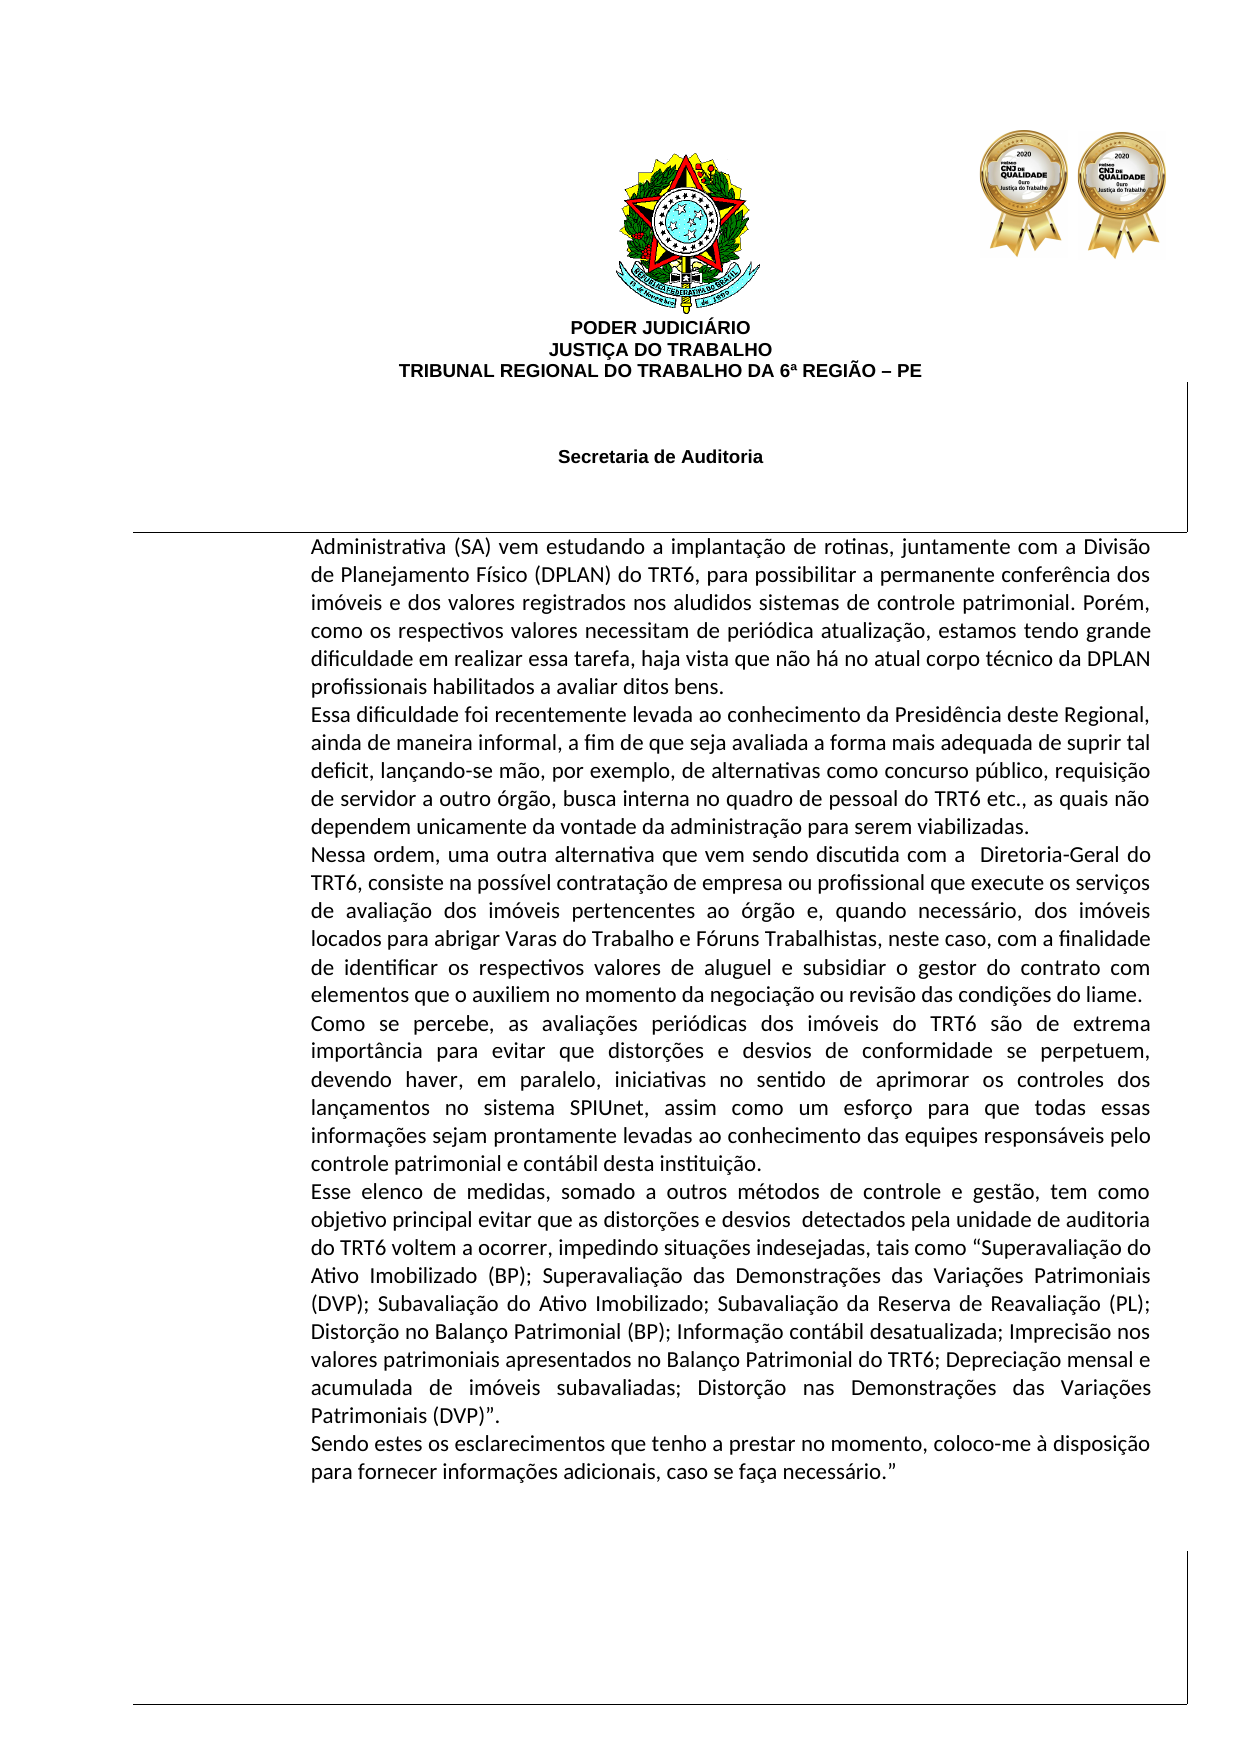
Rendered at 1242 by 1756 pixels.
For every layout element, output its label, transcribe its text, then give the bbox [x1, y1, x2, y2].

text Administrativa (SA) vem estudando a implantação de rotinas, juntamente com a Divisão de Planejamento Físico (DPLAN) do TRT6, para possibilitar a permanente conferência dos imóveis e dos valores registrados nos aludidos sistemas de controle patrimonial. Porém, como os respectivos valores necessitam de periódica atualização, estamos tendo grande dificuldade em realizar essa tarefa, haja vista que não há no atual corpo técnico da DPLAN profissionais habilitados a avaliar ditos bens. [311, 532, 1152, 700]
text Sendo estes os esclarecimentos que tenho a prestar no momento, coloco-me à disposição para fornecer informações adicionais, caso se faça necessário.” [311, 1429, 1152, 1485]
text Como se percebe, as avaliações periódicas dos imóveis do TRT6 são de extrema importância para evitar que distorções e desvios de conformidade se perpetuem, devendo haver, em paralelo, iniciativas no sentido de aprimorar os controles dos lançamentos no sistema SPIUnet, assim como um esforço para que todas essas informações sejam prontamente levadas ao conhecimento das equipes responsáveis pelo controle patrimonial e contábil desta instituição. [311, 1009, 1152, 1177]
text Esse elenco de medidas, somado a outros métodos de controle e gestão, tem como objetivo principal evitar que as distorções e desvios detectados pela unidade de auditoria do TRT6 voltem a ocorrer, impedindo situações indesejadas, tais como “Superavaliação do Ativo Imobilizado (BP); Superavaliação das Demonstrações das Variações Patrimoniais (DVP); Subavaliação do Ativo Imobilizado; Subavaliação da Reserva de Reavaliação (PL); Distorção no Balanço Patrimonial (BP); Informação contábil desatualizada; Imprecisão nos valores patrimoniais apresentados no Balanço Patrimonial do TRT6; Depreciação mensal e acumulada de imóveis subavaliadas; Distorção nas Demonstrações das Variações Patrimoniais (DVP)”. [311, 1177, 1152, 1429]
text Nessa ordem, uma outra alternativa que vem sendo discutida com a Diretoria-Geral do TRT6, consiste na possível contratação de empresa ou profissional que execute os serviços de avaliação dos imóveis pertencentes ao órgão e, quando necessário, dos imóveis locados para abrigar Varas do Trabalho e Fóruns Trabalhistas, neste caso, com a finalidade de identificar os respectivos valores de aluguel e subsidiar o gestor do contrato com elementos que o auxiliem no momento da negociação ou revisão das condições do liame. [311, 841, 1152, 1009]
text Essa dificuldade foi recentemente levada ao conhecimento da Presidência deste Regional, ainda de maneira informal, a fim de que seja avaliada a forma mais adequada de suprir tal deficit, lançando-se mão, por exemplo, de alternativas como concurso público, requisição de servidor a outro órgão, busca interna no quadro de pessoal do TRT6 etc., as quais não dependem unicamente da vontade da administração para serem viabilizadas. [311, 700, 1152, 841]
